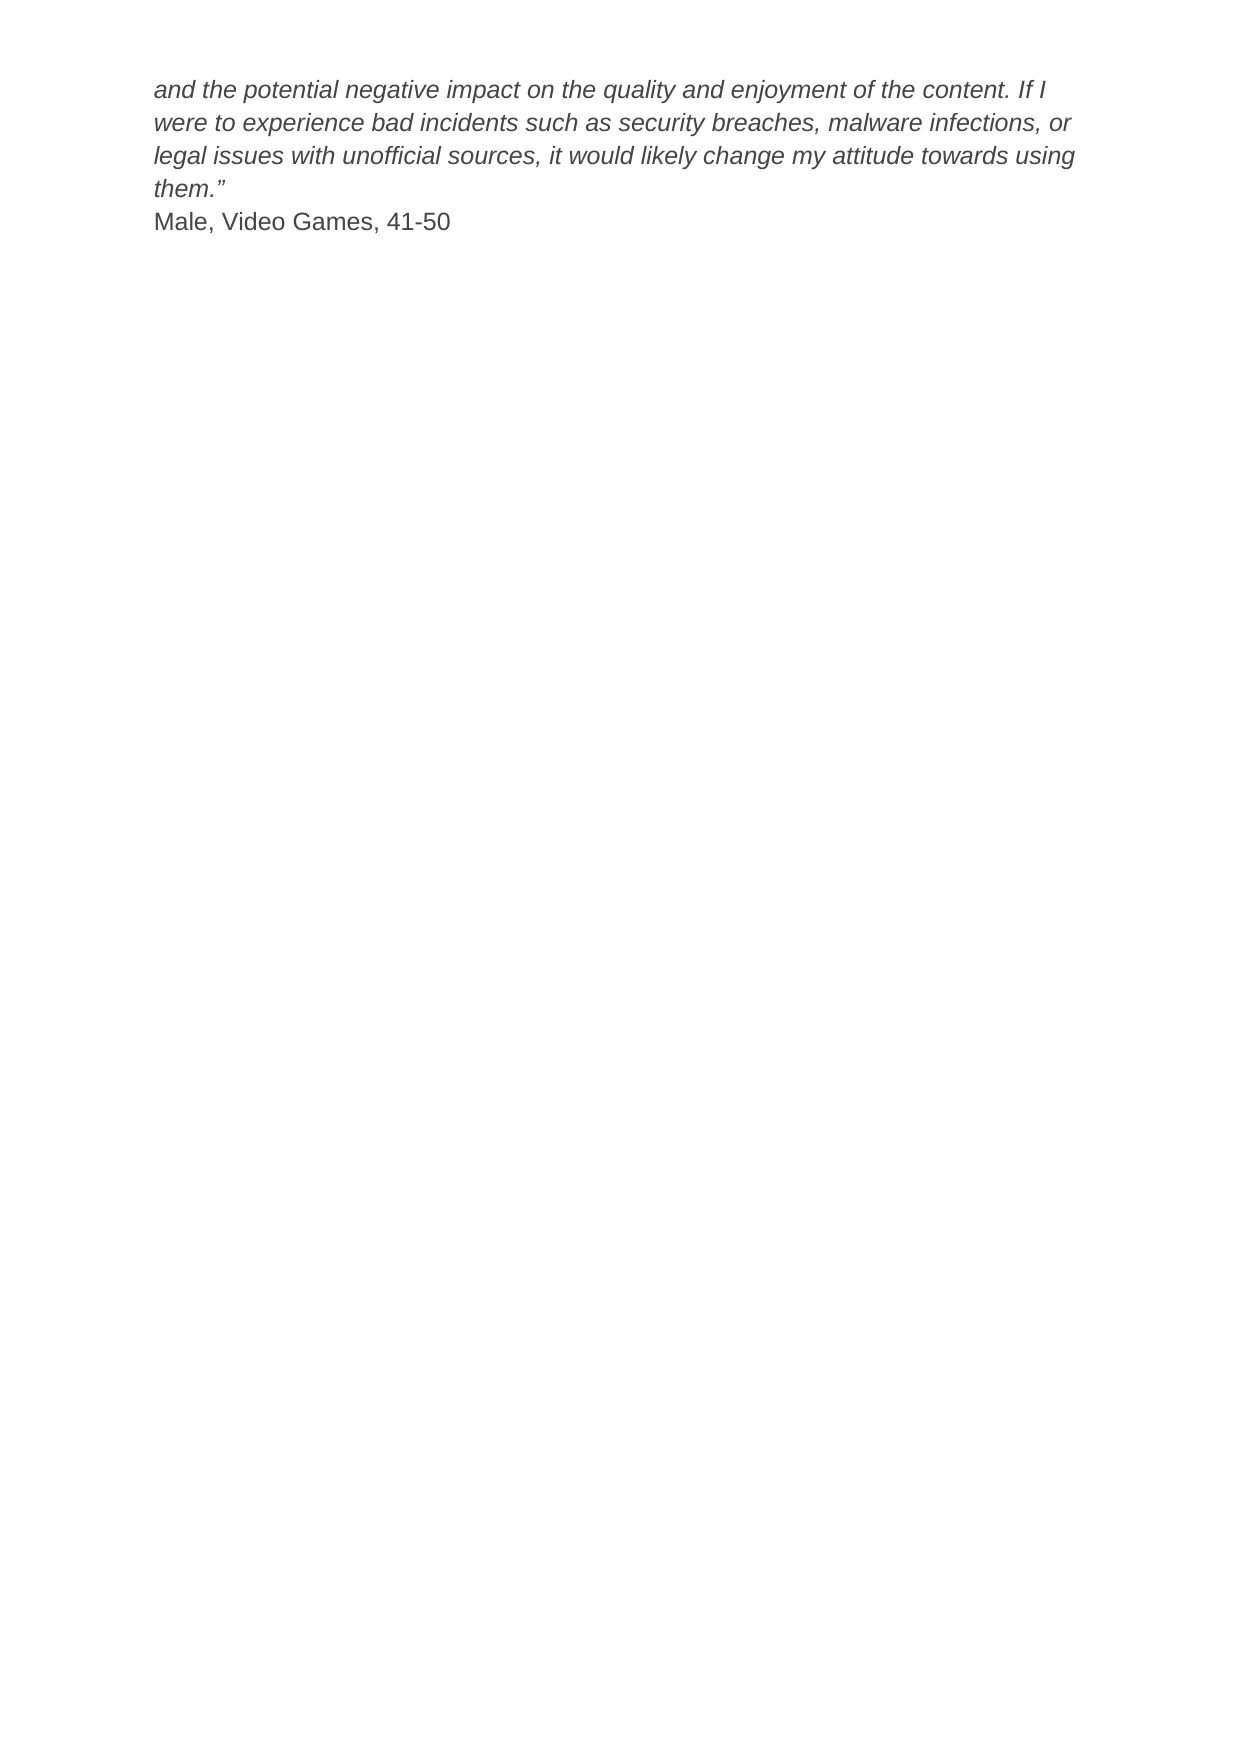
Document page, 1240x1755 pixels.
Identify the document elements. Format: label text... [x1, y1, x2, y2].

text and the potential negative impact on the quality and enjoyment of the content. If I were to experience bad incidents such as security breaches, malware infections, or legal issues with unofficial sources, it would likely change my attitude towards using them.” [153, 75, 1089, 203]
text Male, Video Games, 41-50 [153, 207, 1089, 236]
